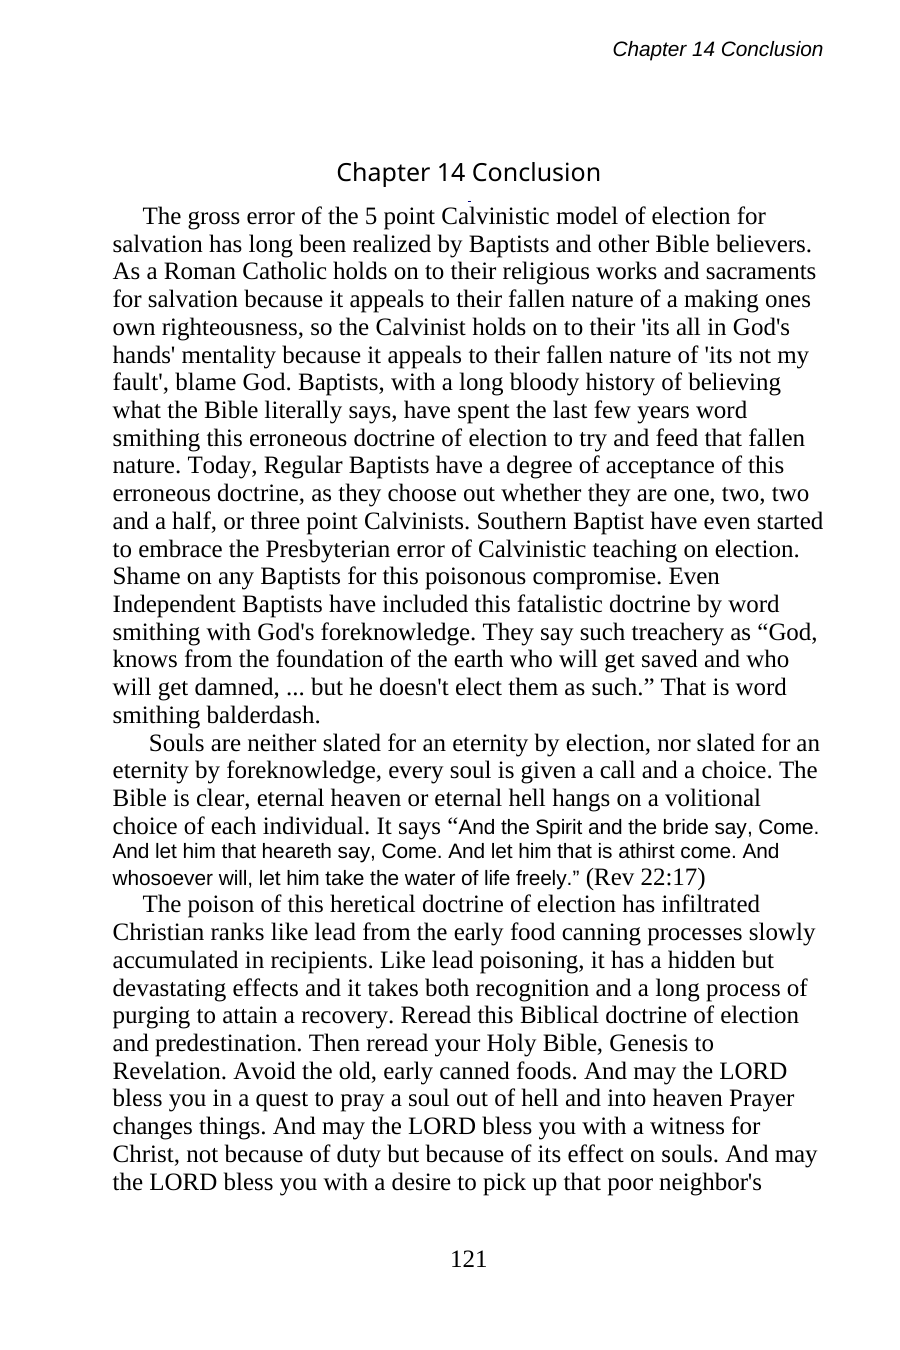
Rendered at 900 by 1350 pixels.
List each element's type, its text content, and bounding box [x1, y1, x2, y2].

text The poison of this heretical doctrine of election has infiltrated Christian ranks like lead from the early food canning processes slowly accumulated in recipients. Like lead poisoning, it has a hidden but devastating effects and it takes both recognition and a long process of purging to attain a recovery. Reread this Biblical doctrine of election and predestination. Then reread your Holy Bible, Genesis to Revelation. Avoid the old, early canned foods. And may the LORD bless you in a quest to pray a soul out of hell and into heaven Prayer changes things. And may the LORD bless you with a witness for Christ, not because of duty but because of its effect on souls. And may the LORD bless you with a desire to pick up that poor neighbor's [112, 891, 825, 1195]
text The gross error of the 5 point Calvinistic model of election for salvation has long been realized by Baptists and other Bible believers. As a Roman Catholic holds on to their religious works and sacraments for salvation because it appeals to their fallen nature of a making ones own righteousness, so the Calvinist holds on to their 'its all in God's hands' mentality because it appeals to their fallen nature of 'its not my fault', blame God. Baptists, with a long bloody history of believing what the Bible literally says, have spent the last few years word smithing this erroneous doctrine of election to try and feed that fallen nature. Today, Regular Baptists have a degree of acceptance of this erroneous doctrine, as they choose out whether they are one, two, two and a half, or three point Calvinists. Southern Baptist have even started to embrace the Presbyterian error of Calvinistic teaching on election. Shame on any Baptists for this poisonous compromise. Even Independent Baptists have included this fatalistic doctrine by word smithing with God's foreknowledge. They say such treachery as “God, knows from the foundation of the earth who will get saved and who will get damned, ... but he doesn't elect them as such.” That is word smithing balderdash. [112, 202, 825, 729]
text Souls are neither slated for an eternity by election, nor slated for an eternity by foreknowledge, every soul is given a call and a choice. The Bible is clear, eternal heaven or eternal hell hangs on a volitional choice of each individual. It says “And the Spirit and the bride say, Come. And let him that heareth say, Come. And let him that is athirst come. And whosoever will, let him take the water of life freely.” (Rev 22:17) [112, 729, 825, 891]
subtitle Chapter 14 Conclusion [112, 154, 825, 188]
